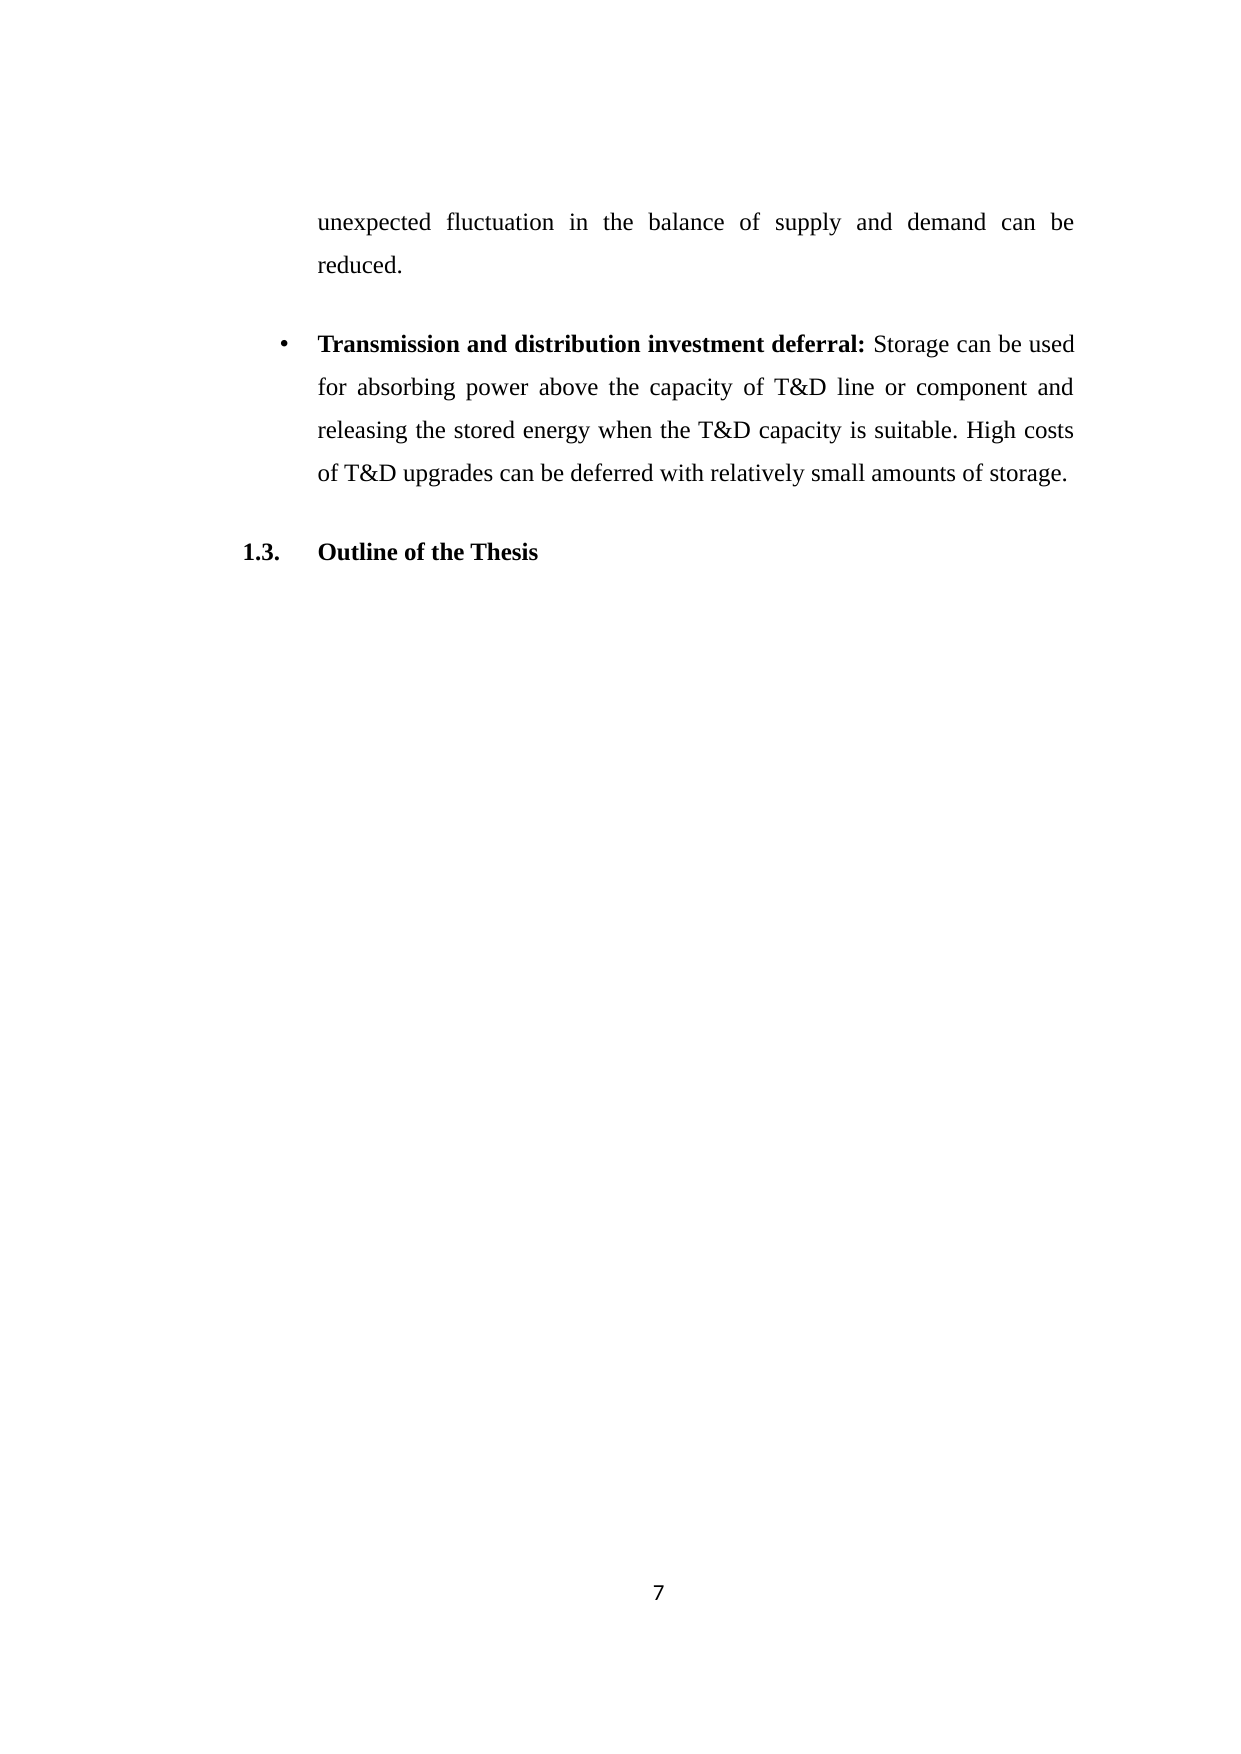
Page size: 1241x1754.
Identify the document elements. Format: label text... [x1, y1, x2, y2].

list Transmission and distribution investment deferral: Storage can be used for absorbing power above the capacity of T&D line or component and releasing the stored energy when the T&D capacity is suitable. High costs of T&D upgrades can be deferred with relatively small amounts of storage. [280, 329, 1075, 487]
subtitle Outline of the Thesis [242, 537, 1075, 566]
list unexpected fluctuation in the balance of supply and demand can be reduced. [280, 207, 1075, 279]
